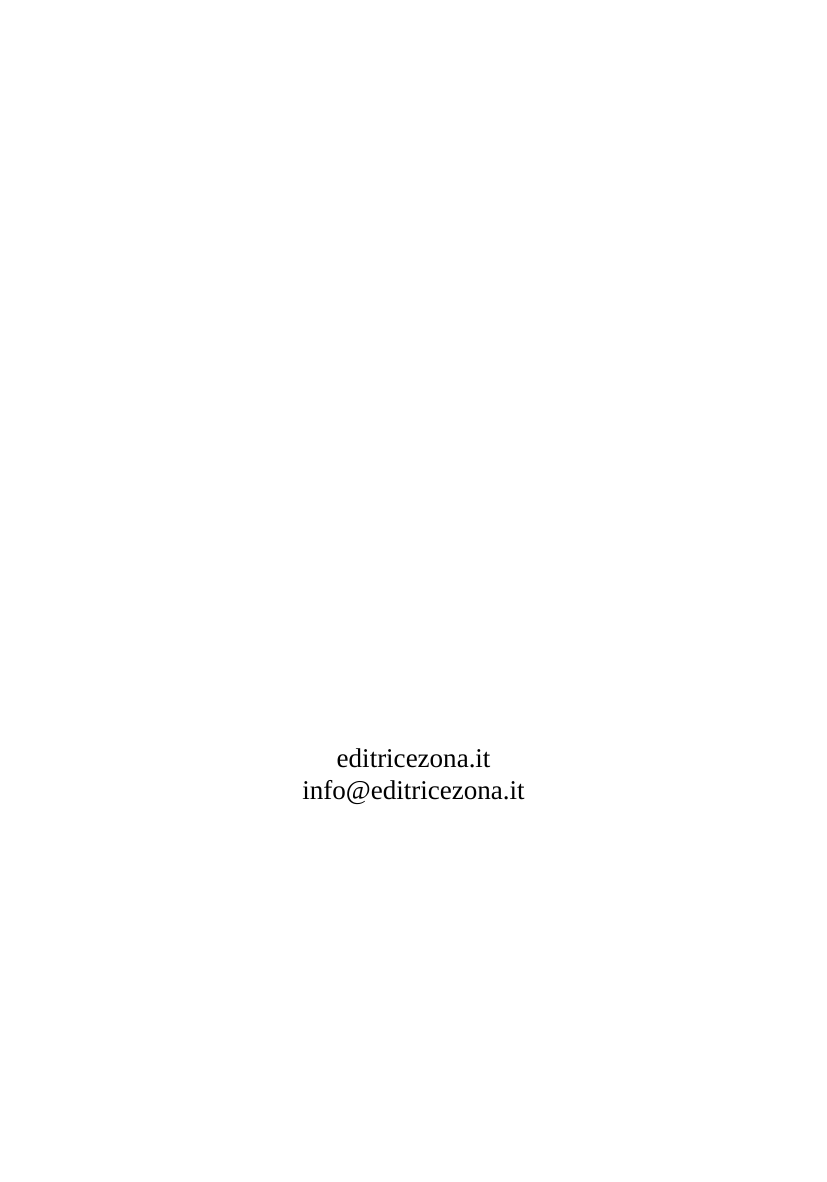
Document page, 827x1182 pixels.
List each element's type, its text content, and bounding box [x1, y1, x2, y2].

text editricezona.it [89, 743, 738, 774]
text info@editricezona.it [89, 774, 738, 805]
